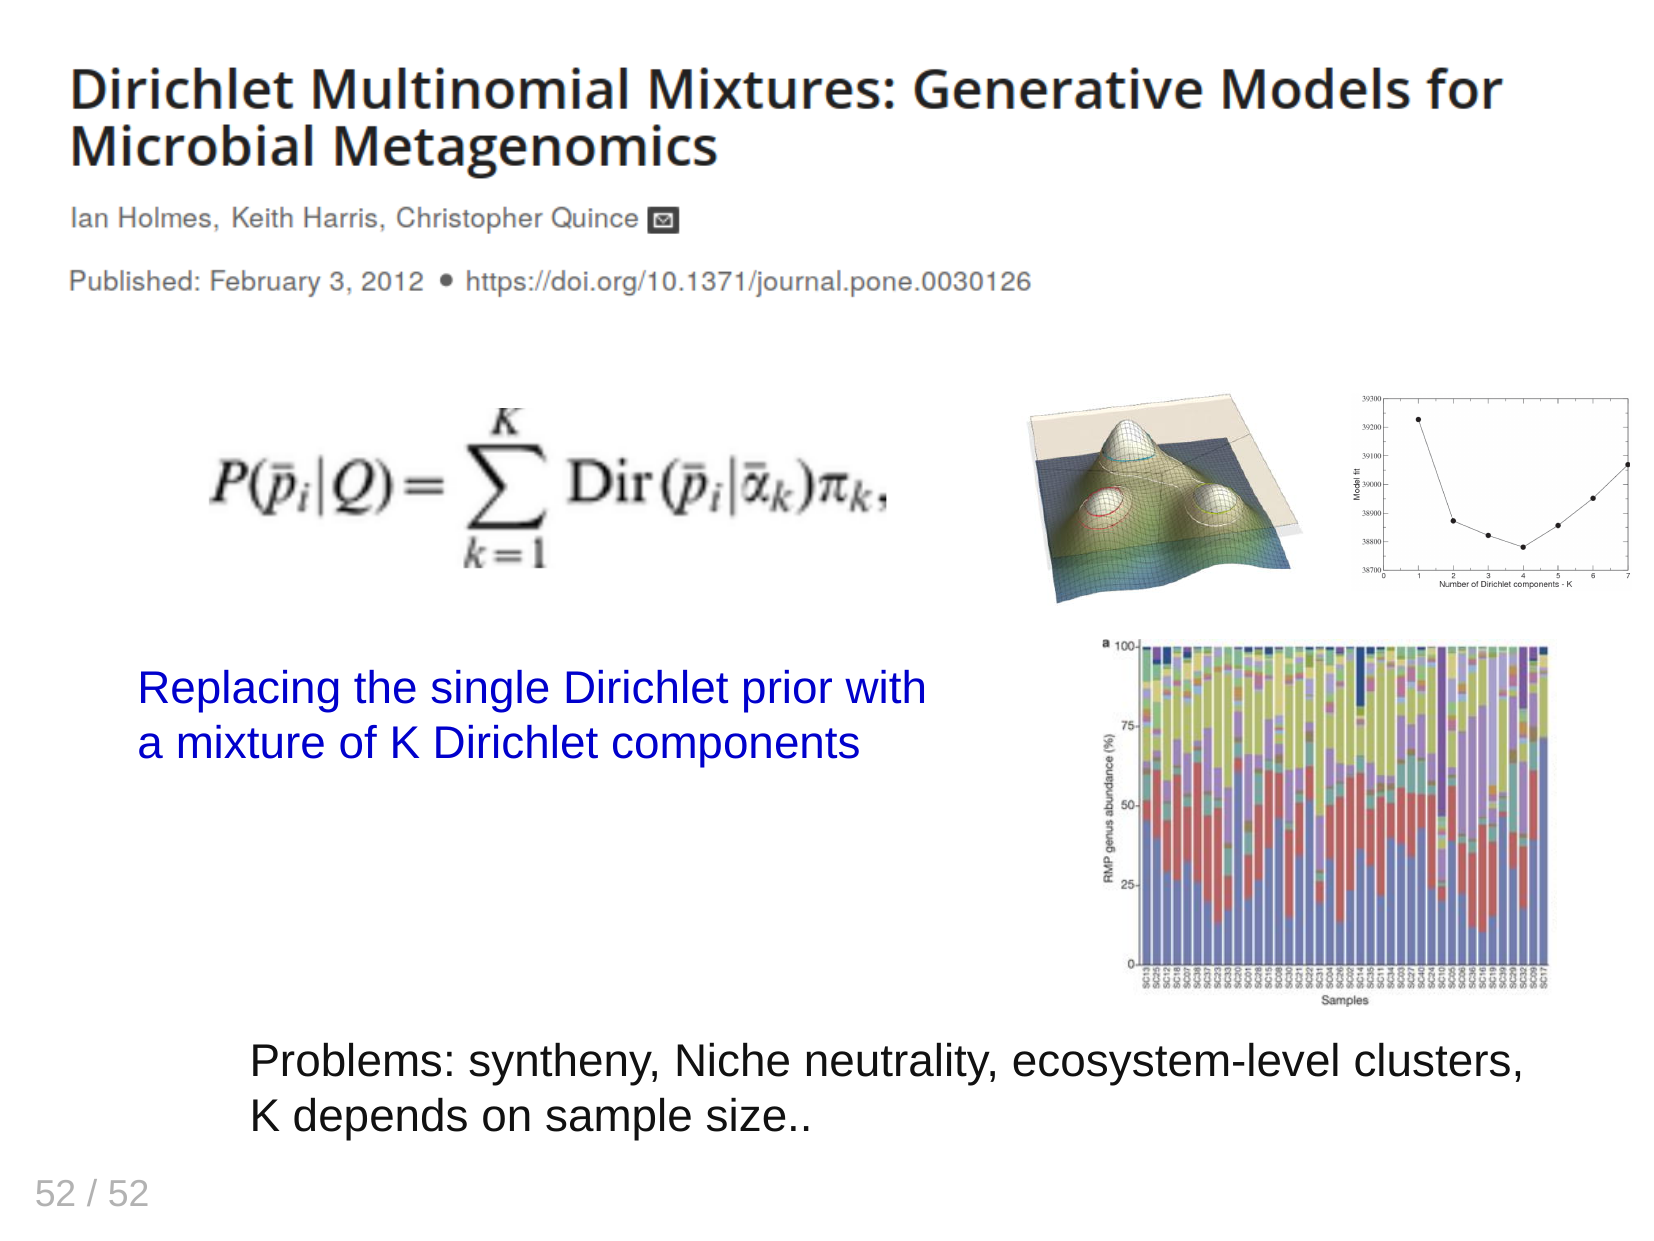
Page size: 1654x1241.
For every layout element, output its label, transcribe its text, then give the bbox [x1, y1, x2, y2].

text_box Problems: syntheny, Niche neutrality, ecosystem-level clusters, K depends on sample size.. [236, 1023, 1552, 1203]
picture [1351, 393, 1632, 591]
picture [52, 31, 1526, 311]
picture [1021, 380, 1304, 612]
text_box Replacing the single Dirichlet prior with a mixture of K Dirichlet components [124, 651, 998, 789]
picture [1102, 639, 1557, 1007]
text_box <number> / 52 [20, 1165, 315, 1226]
picture [170, 408, 950, 618]
